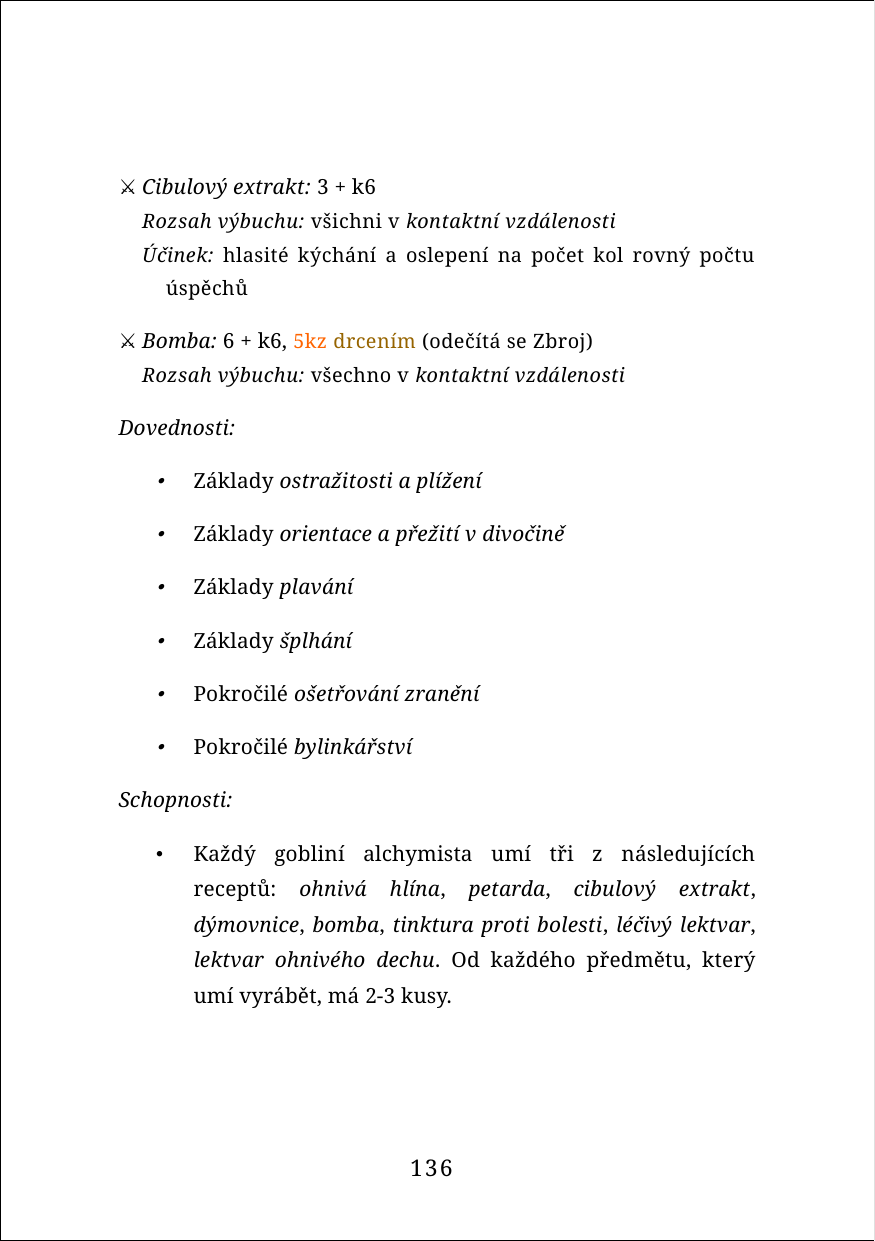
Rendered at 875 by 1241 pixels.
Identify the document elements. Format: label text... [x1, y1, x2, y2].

text ⚔ Bomba: 6 + k6, 5kz drcením (odečítá se Zbroj) [118, 326, 756, 354]
list Základy orientace a přežití v divočině [156, 519, 756, 548]
list Základy šplhání [156, 626, 756, 654]
text Rozsah výbuchu: všichni v kontaktní vzdálenosti [142, 207, 756, 234]
list Základy plavání [156, 572, 756, 601]
text Účinek: hlasité kýchání a oslepení na počet kol rovný počtu úspěchů [142, 241, 756, 302]
text Dovednosti: [118, 413, 756, 441]
list Každý gobliní alchymista umí tři z následujících receptů: ohnivá hlína, petarda, cibulový extrakt, dýmovnice, bomba, tinktura proti bolesti, léčivý lektvar, lektvar ohnivého dechu. Od každého předmětu, který umí vyrábět, má 2-3 kusy. [156, 839, 756, 1009]
text ⚔ Cibulový extrakt: 3 + k6 [118, 172, 756, 200]
text Rozsah výbuchu: všechno v kontaktní vzdálenosti [142, 361, 756, 388]
text Schopnosti: [118, 785, 756, 814]
list Základy ostražitosti a plížení [156, 466, 756, 494]
list Pokročilé bylinkářství [156, 732, 756, 761]
list Pokročilé ošetřování zranění [156, 679, 756, 707]
